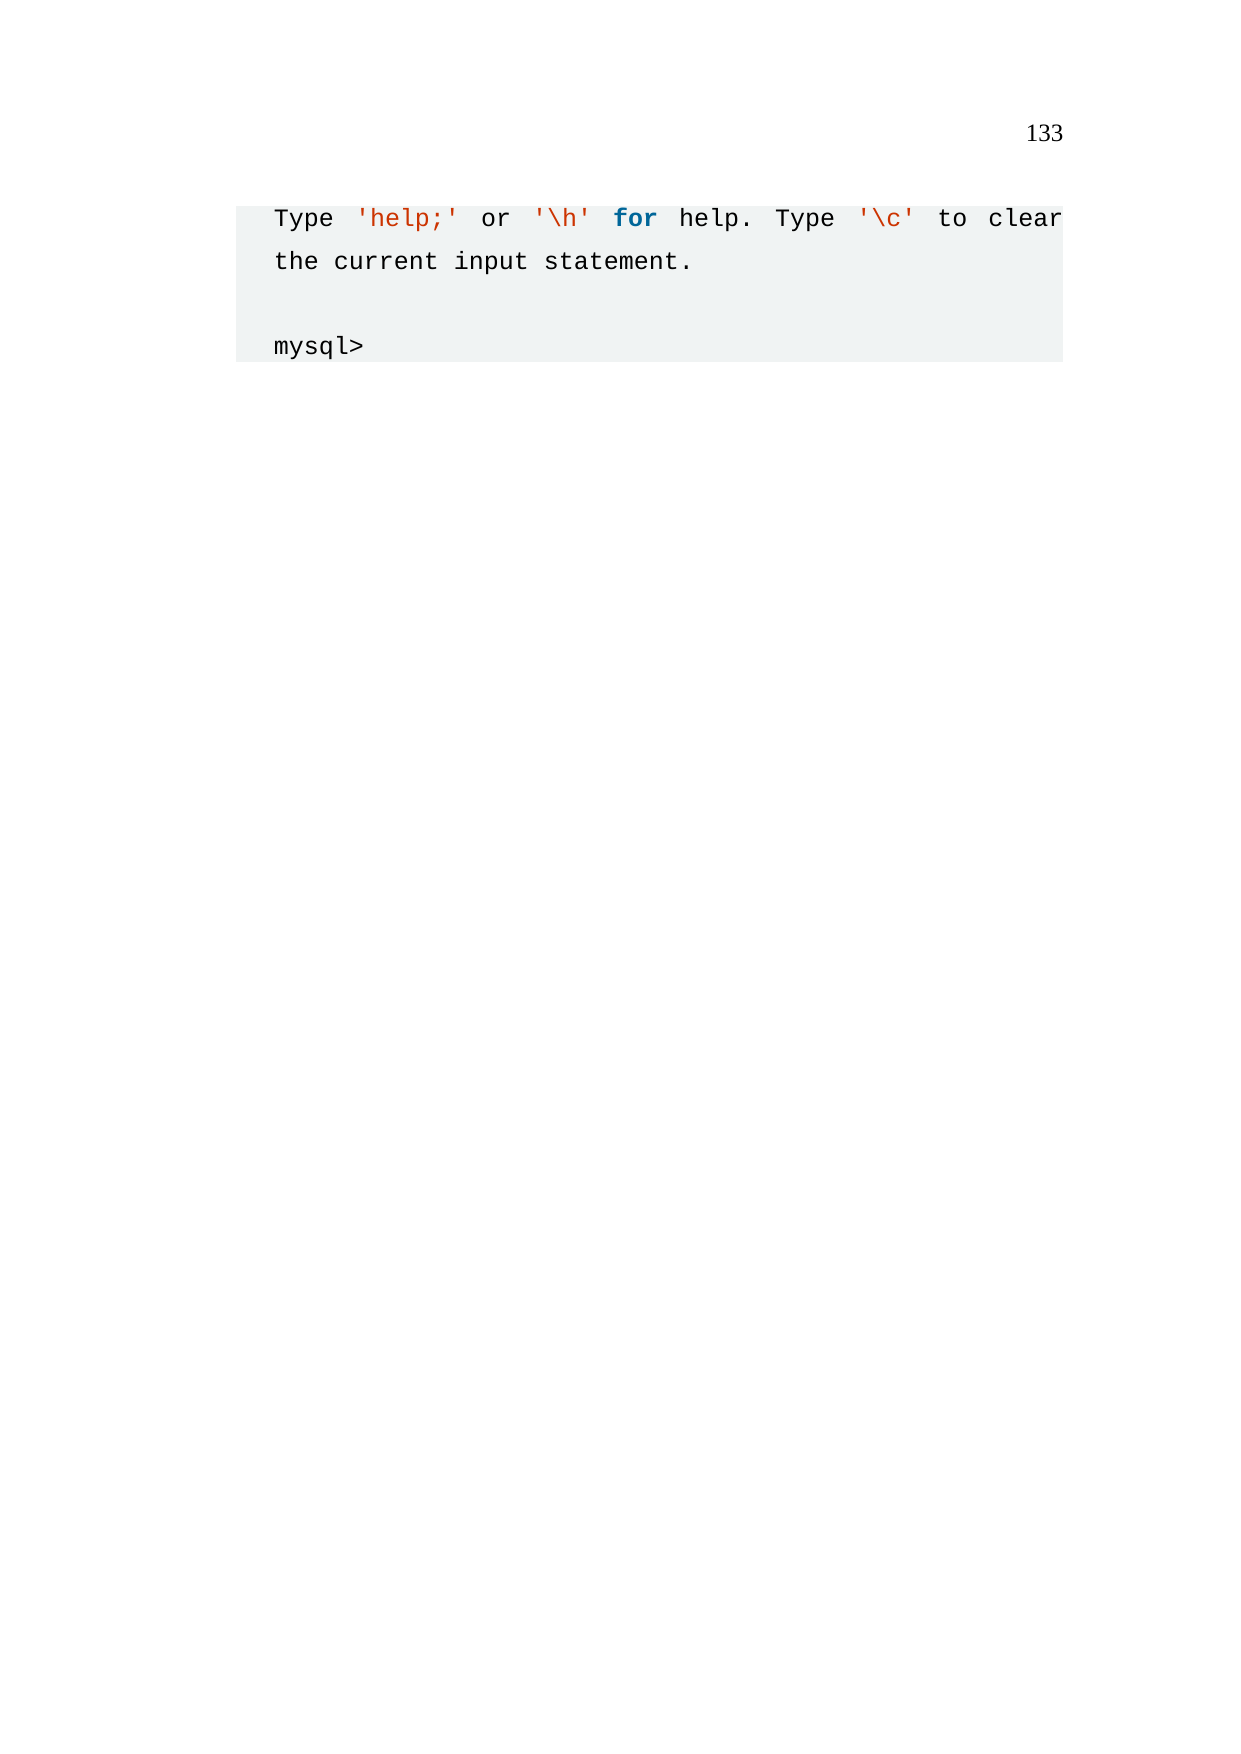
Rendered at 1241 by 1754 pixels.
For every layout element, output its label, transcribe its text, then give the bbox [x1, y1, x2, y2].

list Type 'help;' or '\h' for help. Type '\c' to clear the current input statement. [236, 206, 1063, 277]
list mysql> [236, 333, 1063, 362]
